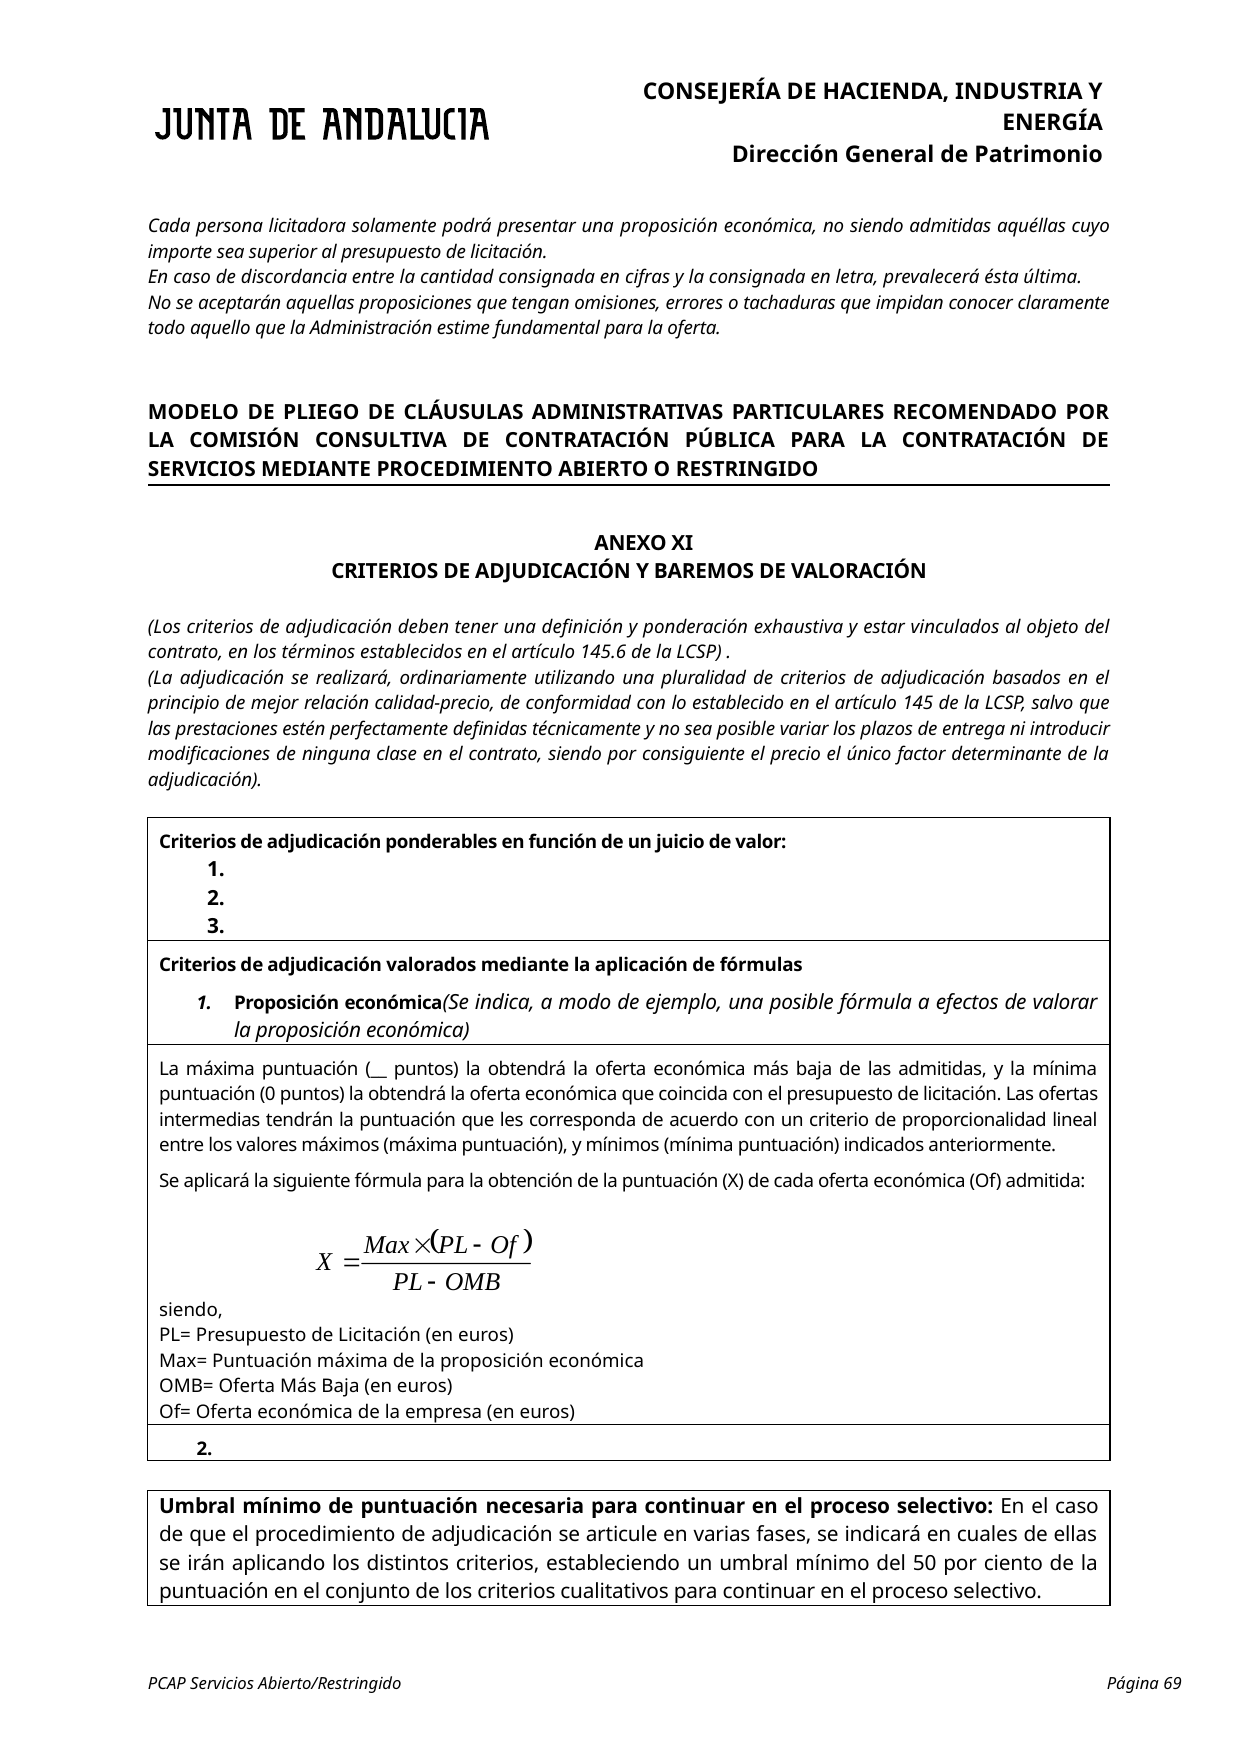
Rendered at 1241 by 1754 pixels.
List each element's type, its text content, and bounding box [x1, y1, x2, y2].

text (Los criterios de adjudicación deben tener una definición y ponderación exhaustiva y estar vinculados al objeto del contrato, en los términos establecidos en el artículo 145.6 de la LCSP) . [148, 613, 1110, 664]
table_header Criterios de adjudicación ponderables en función de un juicio de valor: 1. 2. 3. [148, 818, 1109, 939]
text MODELO DE PLIEGO DE CLÁUSULAS ADMINISTRATIVAS PARTICULARES RECOMENDADO POR LA COMISIÓN CONSULTIVA DE CONTRATACIÓN PÚBLICA PARA LA CONTRATACIÓN DE SERVICIOS MEDIANTE PROCEDIMIENTO ABIERTO O RESTRINGIDO [148, 397, 1110, 484]
table_cell La máxima puntuación (__ puntos) la obtendrá la oferta económica más baja de las admitidas, y la mínima puntuación (0 puntos) la obtendrá la oferta económica que coincida con el presupuesto de licitación. Las ofertas intermedias tendrán la puntuación que les corresponda de acuerdo con un criterio de proporcionalidad lineal entre los valores máximos (máxima puntuación), y mínimos (mínima puntuación) indicados anteriormente. Se aplicará la siguiente fórmula para la obtención de la puntuación (X) de cada oferta económica (Of) admitida: siendo, PL= Presupuesto de Licitación (en euros) Max= Puntuación máxima de la proposición económica OMB= Oferta Más Baja (en euros) Of= Oferta económica de la empresa (en euros) [148, 1045, 1109, 1423]
table_header Umbral mínimo de puntuación necesaria para continuar en el proceso selectivo: En el caso de que el procedimiento de adjudicación se articule en varias fases, se indicará en cuales de ellas se irán aplicando los distintos criterios, estableciendo un umbral mínimo del 50 por ciento de la puntuación en el conjunto de los criterios cualitativos para continuar en el proceso selectivo. [148, 1491, 1109, 1605]
table_cell Criterios de adjudicación valorados mediante la aplicación de fórmulas Proposición económica(Se indica, a modo de ejemplo, una posible fórmula a efectos de valorar la proposición económica) [148, 941, 1109, 1044]
text CRITERIOS DE ADJUDICACIÓN Y BAREMOS DE VALORACIÓN [148, 556, 1110, 584]
text ANEXO XI [177, 528, 1110, 556]
text En caso de discordancia entre la cantidad consignada en cifras y la consignada en letra, prevalecerá ésta última. [148, 263, 1110, 289]
text (La adjudicación se realizará, ordinariamente utilizando una pluralidad de criterios de adjudicación basados en el principio de mejor relación calidad-precio, de conformidad con lo establecido en el artículo 145 de la LCSP, salvo que las prestaciones estén perfectamente definidas técnicamente y no sea posible variar los plazos de entrega ni introducir modificaciones de ninguna clase en el contrato, siendo por consiguiente el precio el único factor determinante de la adjudicación). [148, 664, 1110, 792]
text No se aceptarán aquellas proposiciones que tengan omisiones, errores o tachaduras que impidan conocer claramente todo aquello que la Administración estime fundamental para la oferta. [148, 289, 1110, 340]
text Cada persona licitadora solamente podrá presentar una proposición económica, no siendo admitidas aquéllas cuyo importe sea superior al presupuesto de licitación. [148, 212, 1110, 263]
table_cell [148, 1425, 1109, 1460]
